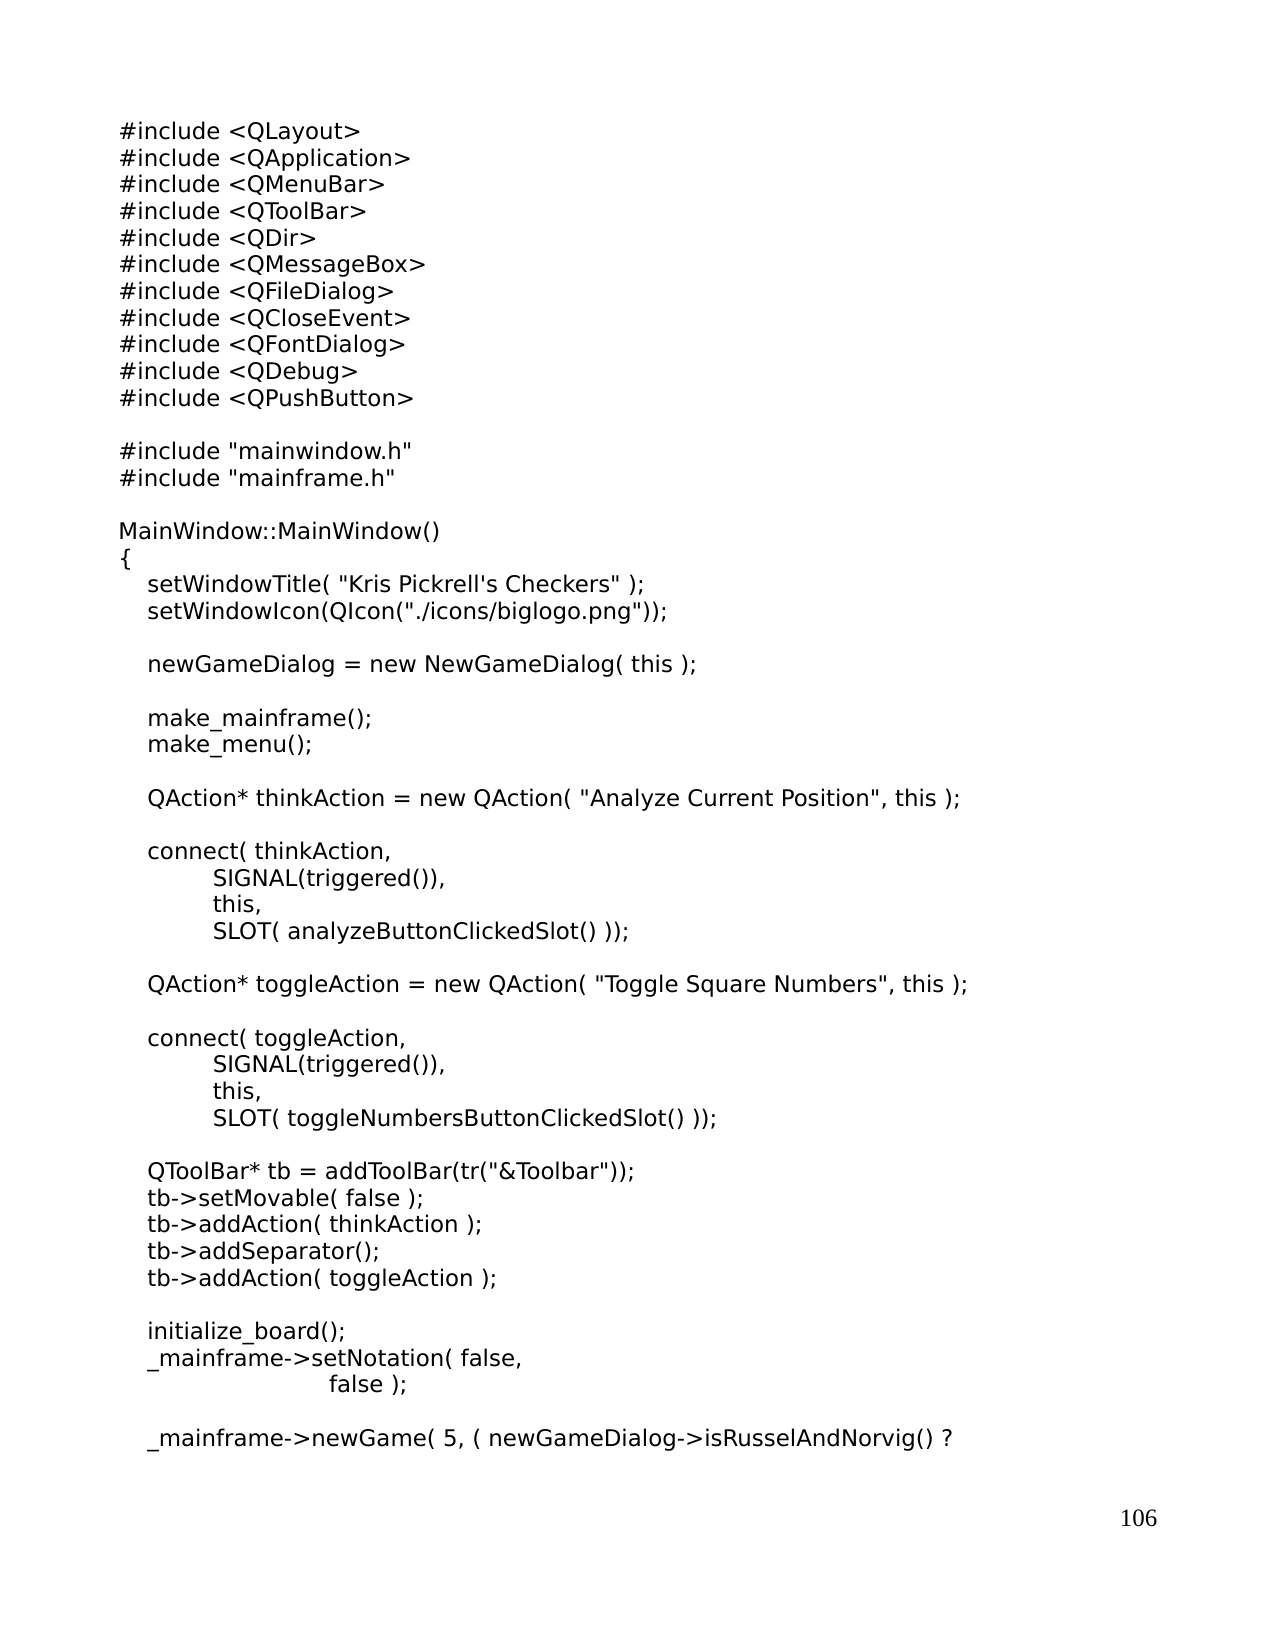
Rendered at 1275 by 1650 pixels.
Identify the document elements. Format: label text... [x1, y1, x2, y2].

text this, [118, 891, 1157, 918]
text newGameDialog = new NewGameDialog( this ); [118, 651, 1157, 678]
text #include <QApplication> [118, 145, 1157, 171]
text make_menu(); [118, 731, 1157, 758]
text SLOT( analyzeButtonClickedSlot() )); [118, 918, 1157, 945]
text this, [118, 1078, 1157, 1105]
text MainWindow::MainWindow() [118, 518, 1157, 545]
text SIGNAL(triggered()), [118, 865, 1157, 891]
text #include <QDir> [118, 225, 1157, 251]
text QAction* toggleAction = new QAction( "Toggle Square Numbers", this ); [118, 971, 1157, 998]
text #include <QMessageBox> [118, 251, 1157, 278]
text _mainframe->newGame( 5, ( newGameDialog->isRusselAndNorvig() ? [118, 1425, 1157, 1451]
text #include "mainframe.h" [118, 465, 1157, 491]
text QToolBar* tb = addToolBar(tr("&Toolbar")); [118, 1158, 1157, 1185]
text tb->addAction( thinkAction ); [118, 1211, 1157, 1238]
text make_mainframe(); [118, 705, 1157, 731]
text #include <QToolBar> [118, 198, 1157, 225]
text false ); [118, 1371, 1157, 1398]
text setWindowTitle( "Kris Pickrell's Checkers" ); [118, 571, 1157, 598]
text SLOT( toggleNumbersButtonClickedSlot() )); [118, 1105, 1157, 1131]
text _mainframe->setNotation( false, [118, 1345, 1157, 1371]
text #include <QDebug> [118, 358, 1157, 385]
text connect( toggleAction, [118, 1025, 1157, 1051]
text #include <QCloseEvent> [118, 305, 1157, 331]
text QAction* thinkAction = new QAction( "Analyze Current Position", this ); [118, 785, 1157, 811]
text connect( thinkAction, [118, 838, 1157, 865]
text #include "mainwindow.h" [118, 438, 1157, 465]
text #include <QPushButton> [118, 385, 1157, 411]
text tb->setMovable( false ); [118, 1185, 1157, 1211]
text setWindowIcon(QIcon("./icons/biglogo.png")); [118, 598, 1157, 625]
text #include <QLayout> [118, 118, 1157, 145]
text #include <QFileDialog> [118, 278, 1157, 305]
text tb->addSeparator(); [118, 1238, 1157, 1265]
text { [118, 545, 1157, 571]
text initialize_board(); [118, 1318, 1157, 1345]
text SIGNAL(triggered()), [118, 1051, 1157, 1078]
text tb->addAction( toggleAction ); [118, 1265, 1157, 1291]
text #include <QMenuBar> [118, 171, 1157, 198]
text #include <QFontDialog> [118, 331, 1157, 358]
